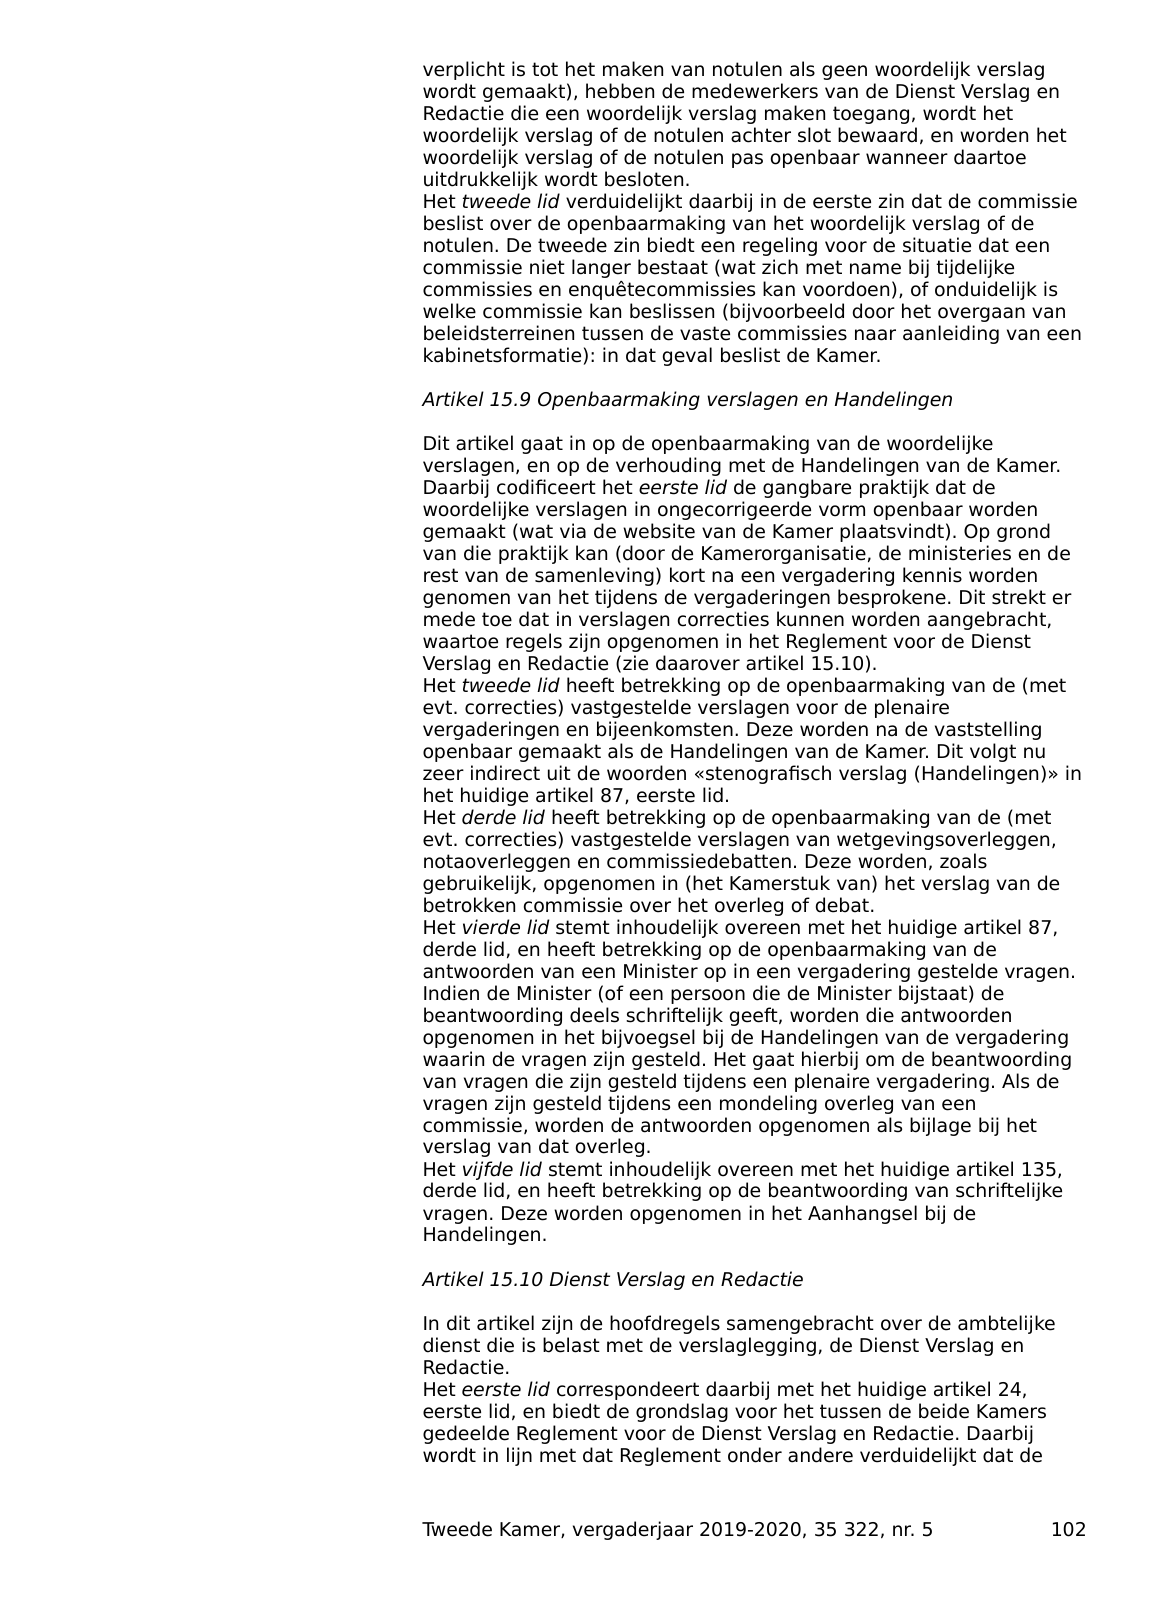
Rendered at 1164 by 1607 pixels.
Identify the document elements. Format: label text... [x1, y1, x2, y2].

text Het vijfde lid stemt inhoudelijk overeen met het huidige artikel 135, derde lid, en heeft betrekking op de beantwoording van schriftelijke vragen. Deze worden opgenomen in het Aanhangsel bij de Handelingen. [422, 1158, 1087, 1246]
text Het vierde lid stemt inhoudelijk overeen met het huidige artikel 87, derde lid, en heeft betrekking op de openbaarmaking van de antwoorden van een Minister op in een vergadering gestelde vragen. Indien de Minister (of een persoon die de Minister bijstaat) de beantwoording deels schriftelijk geeft, worden die antwoorden opgenomen in het bijvoegsel bij de Handelingen van de vergadering waarin de vragen zijn gesteld. Het gaat hierbij om de beantwoording van vragen die zijn gesteld tijdens een plenaire vergadering. Als de vragen zijn gesteld tijdens een mondeling overleg van een commissie, worden de antwoorden opgenomen als bijlage bij het verslag van dat overleg. [422, 917, 1087, 1158]
text Het tweede lid heeft betrekking op de openbaarmaking van de (met evt. correcties) vastgestelde verslagen voor de plenaire vergaderingen en bijeenkomsten. Deze worden na de vaststelling openbaar gemaakt als de Handelingen van de Kamer. Dit volgt nu zeer indirect uit de woorden «stenografisch verslag (Handelingen)» in het huidige artikel 87, eerste lid. [422, 675, 1087, 807]
text Het derde lid heeft betrekking op de openbaarmaking van de (met evt. correcties) vastgestelde verslagen van wetgevingsoverleggen, notaoverleggen en commissiedebatten. Deze worden, zoals gebruikelijk, opgenomen in (het Kamerstuk van) het verslag van de betrokken commissie over het overleg of debat. [422, 807, 1087, 917]
text verplicht is tot het maken van notulen als geen woordelijk verslag wordt gemaakt), hebben de medewerkers van de Dienst Verslag en Redactie die een woordelijk verslag maken toegang, wordt het woordelijk verslag of de notulen achter slot bewaard, en worden het woordelijk verslag of de notulen pas openbaar wanneer daartoe uitdrukkelijk wordt besloten. [422, 59, 1087, 191]
text Dit artikel gaat in op de openbaarmaking van de woordelijke verslagen, en op de verhouding met de Handelingen van de Kamer. [422, 433, 1087, 477]
text In dit artikel zijn de hoofdregels samengebracht over de ambtelijke dienst die is belast met de verslaglegging, de Dienst Verslag en Redactie. [422, 1313, 1087, 1379]
text Het eerste lid correspondeert daarbij met het huidige artikel 24, eerste lid, en biedt de grondslag voor het tussen de beide Kamers gedeelde Reglement voor de Dienst Verslag en Redactie. Daarbij wordt in lijn met dat Reglement onder andere verduidelijkt dat de [422, 1379, 1087, 1467]
subtitle Artikel 15.10 Dienst Verslag en Redactie [422, 1268, 1087, 1291]
text Het tweede lid verduidelijkt daarbij in de eerste zin dat de commissie beslist over de openbaarmaking van het woordelijk verslag of de notulen. De tweede zin biedt een regeling voor de situatie dat een commissie niet langer bestaat (wat zich met name bij tijdelijke commissies en enquêtecommissies kan voordoen), of onduidelijk is welke commissie kan beslissen (bijvoorbeeld door het overgaan van beleidsterreinen tussen de vaste commissies naar aanleiding van een kabinetsformatie): in dat geval beslist de Kamer. [422, 191, 1087, 367]
subtitle Artikel 15.9 Openbaarmaking verslagen en Handelingen [422, 389, 1087, 411]
text Daarbij codificeert het eerste lid de gangbare praktijk dat de woordelijke verslagen in ongecorrigeerde vorm openbaar worden gemaakt (wat via de website van de Kamer plaatsvindt). Op grond van die praktijk kan (door de Kamerorganisatie, de ministeries en de rest van de samenleving) kort na een vergadering kennis worden genomen van het tijdens de vergaderingen besprokene. Dit strekt er mede toe dat in verslagen correcties kunnen worden aangebracht, waartoe regels zijn opgenomen in het Reglement voor de Dienst Verslag en Redactie (zie daarover artikel 15.10). [422, 477, 1087, 675]
